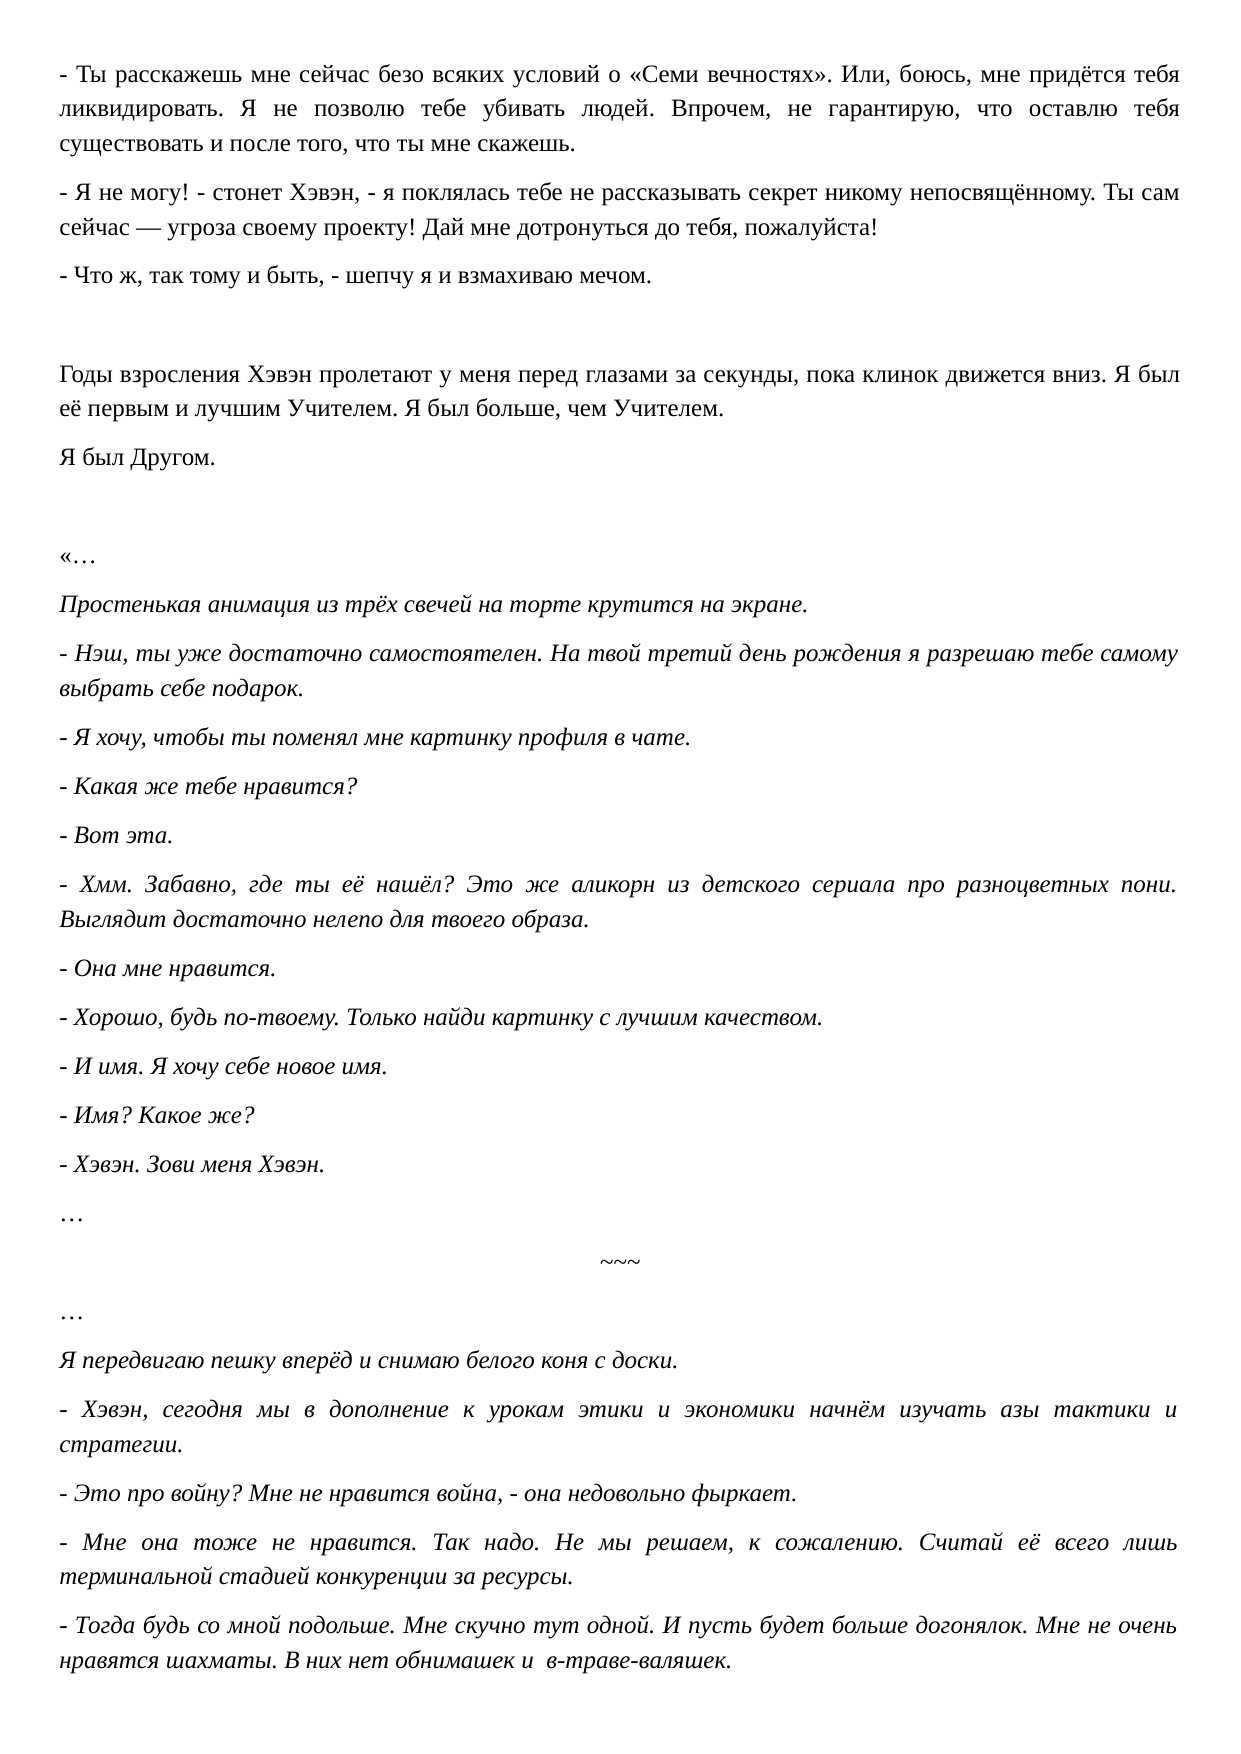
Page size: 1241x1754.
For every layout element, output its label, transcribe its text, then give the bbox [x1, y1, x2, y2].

text ~~~ [59, 1247, 1181, 1276]
text - И имя. Я хочу себе новое имя. [59, 1051, 1181, 1080]
text … [59, 1296, 1181, 1325]
text - Нэш, ты уже достаточно самостоятелен. На твой третий день рождения я разрешаю тебе самому выбрать себе подарок. [59, 638, 1181, 702]
text Я был Другом. [59, 442, 1181, 471]
text - Что ж, так тому и быть, - шепчу я и взмахиваю мечом. [59, 261, 1181, 289]
text - Хэвэн. Зови меня Хэвэн. [59, 1149, 1181, 1178]
text - Хмм. Забавно, где ты её нашёл? Это же аликорн из детского сериала про разноцветных пони. Выглядит достаточно нелепо для твоего образа. [59, 869, 1181, 932]
text Простенькая анимация из трёх свечей на торте крутится на экране. [59, 589, 1181, 618]
text - Это про войну? Мне не нравится война, - она недовольно фыркает. [59, 1478, 1181, 1507]
text «… [59, 540, 1181, 569]
text - Хорошо, будь по-твоему. Только найди картинку с лучшим качеством. [59, 1002, 1181, 1031]
text - Хэвэн, сегодня мы в дополнение к урокам этики и экономики начнём изучать азы тактики и стратегии. [59, 1394, 1181, 1458]
text - Ты расскажешь мне сейчас безо всяких условий о «Семи вечностях». Или, боюсь, мне придётся тебя ликвидировать. Я не позволю тебе убивать людей. Впрочем, не гарантирую, что оставлю тебя существовать и после того, что ты мне скажешь. [59, 59, 1181, 157]
text Я передвигаю пешку вперёд и снимаю белого коня с доски. [59, 1345, 1181, 1374]
text - Имя? Какое же? [59, 1100, 1181, 1129]
text Годы взросления Хэвэн пролетают у меня перед глазами за секунды, пока клинок движется вниз. Я был её первым и лучшим Учителем. Я был больше, чем Учителем. [59, 359, 1181, 422]
text - Она мне нравится. [59, 953, 1181, 982]
text - Тогда будь со мной подольше. Мне скучно тут одной. И пусть будет больше догонялок. Мне не очень нравятся шахматы. В них нет обнимашек и в-траве-валяшек. [59, 1611, 1181, 1674]
text - Какая же тебе нравится? [59, 771, 1181, 800]
text - Мне она тоже не нравится. Так надо. Не мы решаем, к сожалению. Считай её всего лишь терминальной стадией конкуренции за ресурсы. [59, 1527, 1181, 1590]
text - Вот эта. [59, 820, 1181, 849]
text - Я не могу! - стонет Хэвэн, - я поклялась тебе не рассказывать секрет никому непосвящённому. Ты сам сейчас — угроза своему проекту! Дай мне дотронуться до тебя, пожалуйста! [59, 177, 1181, 240]
text - Я хочу, чтобы ты поменял мне картинку профиля в чате. [59, 722, 1181, 751]
text … [59, 1198, 1181, 1227]
